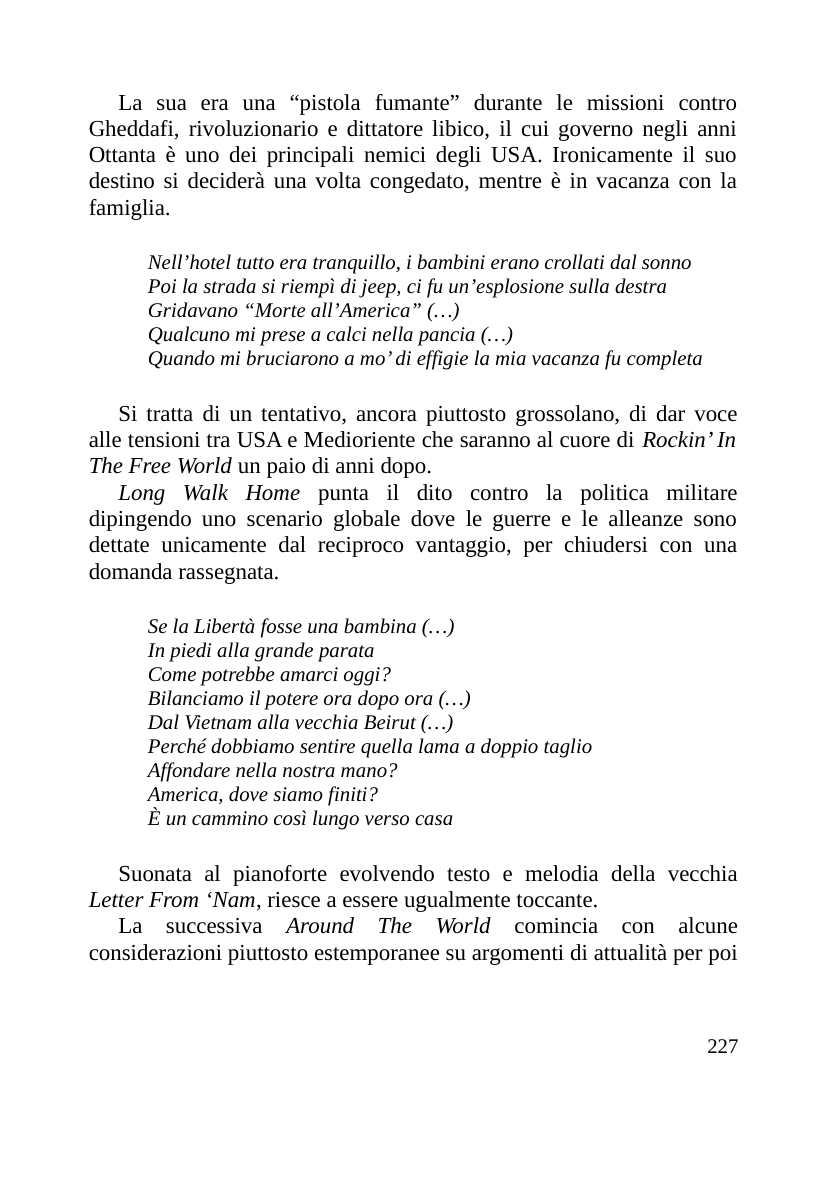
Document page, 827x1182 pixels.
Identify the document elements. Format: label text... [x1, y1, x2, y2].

text Dal Vietnam alla vecchia Beirut (…) [88, 710, 738, 734]
text Come potrebbe amarci oggi? [88, 662, 738, 686]
text America, dove siamo finiti? [88, 782, 738, 806]
text La sua era una “pistola fumante” durante le missioni contro Gheddafi, rivoluzionario e dittatore libico, il cui governo negli anni Ottanta è uno dei principali nemici degli USA. Ironicamente il suo destino si deciderà una volta congedato, mentre è in vacanza con la famiglia. [88, 88, 738, 220]
text Long Walk Home punta il dito contro la politica militare dipingendo uno scenario globale dove le guerre e le alleanze sono dettate unicamente dal reciproco vantaggio, per chiudersi con una domanda rassegnata. [88, 479, 738, 584]
text Affondare nella nostra mano? [88, 758, 738, 782]
text Gridavano “Morte all’America” (…) [88, 298, 738, 322]
text Poi la strada si riempì di jeep, ci fu un’esplosione sulla destra [88, 274, 738, 298]
text Qualcuno mi prese a calci nella pancia (…) [88, 322, 738, 346]
text Si tratta di un tentativo, ancora piuttosto grossolano, di dar voce alle tensioni tra USA e Medioriente che saranno al cuore di Rockin’ In The Free World un paio di anni dopo. [88, 399, 738, 479]
text È un cammino così lungo verso casa [88, 806, 738, 830]
text Quando mi bruciarono a mo’ di effigie la mia vacanza fu completa [88, 346, 738, 370]
text Perché dobbiamo sentire quella lama a doppio taglio [88, 734, 738, 758]
text Suonata al pianoforte evolvendo testo e melodia della vecchia Letter From ‘Nam, riesce a essere ugualmente toccante. [88, 859, 738, 912]
text Bilanciamo il potere ora dopo ora (…) [88, 686, 738, 710]
text Se la Libertà fosse una bambina (…) [88, 613, 738, 638]
text Nell’hotel tutto era tranquillo, i bambini erano crollati dal sonno [88, 250, 738, 274]
text In piedi alla grande parata [88, 638, 738, 662]
text La successiva Around The World comincia con alcune considerazioni piuttosto estemporanee su argomenti di attualità per poi [88, 912, 738, 965]
